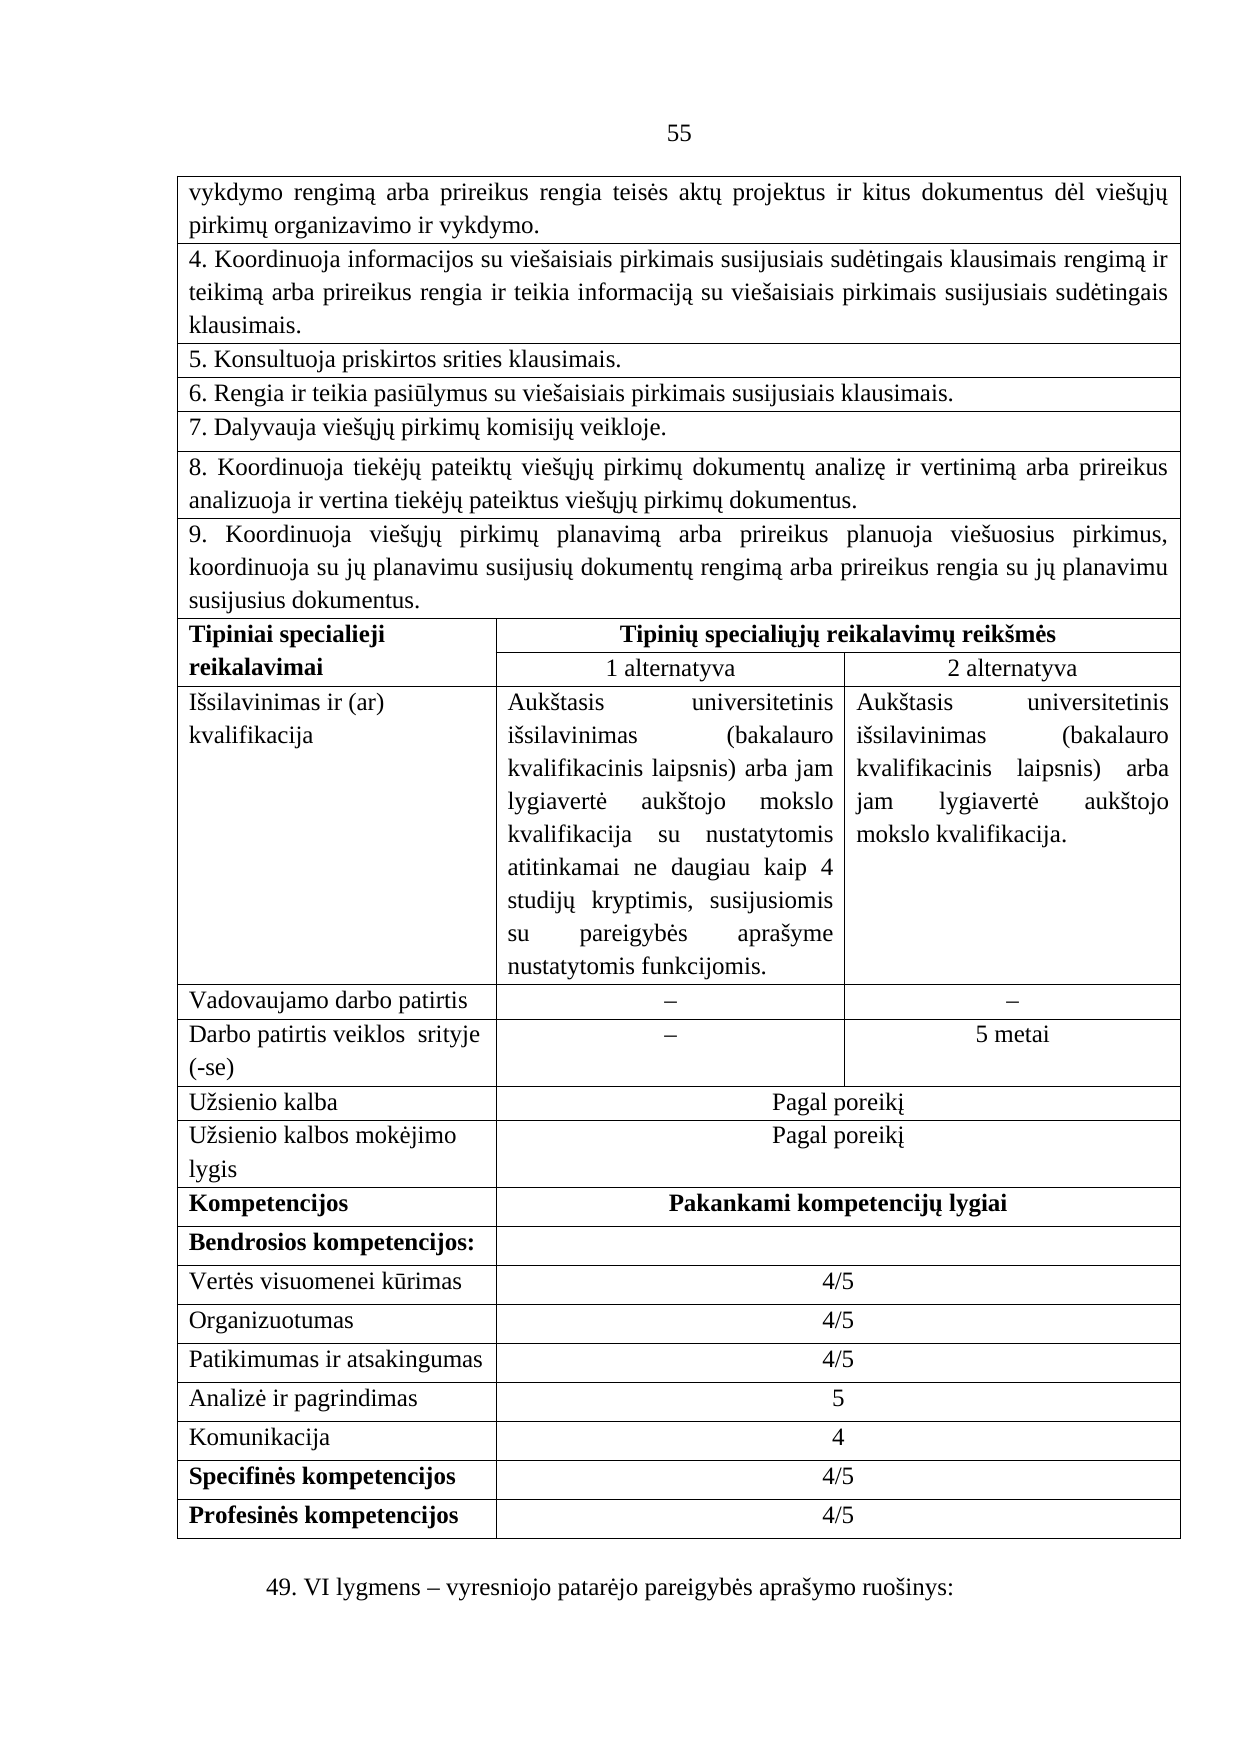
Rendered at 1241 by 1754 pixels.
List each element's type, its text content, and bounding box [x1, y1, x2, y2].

table_cell 5. Konsultuoja priskirtos srities klausimais. [178, 344, 1180, 377]
table_cell Darbo patirtis veiklos srityje (-se) [178, 1020, 496, 1086]
table_cell Tipinių specialiųjų reikalavimų reikšmės [497, 619, 1180, 652]
table_cell Komunikacija [178, 1422, 496, 1460]
table_cell 4. Koordinuoja informacijos su viešaisiais pirkimais susijusiais sudėtingais klausimais rengimą ir teikimą arba prireikus rengia ir teikia informaciją su viešaisiais pirkimais susijusiais sudėtingais klausimais. [178, 244, 1180, 343]
table_cell 5 metai [845, 1020, 1180, 1086]
table_cell 6. Rengia ir teikia pasiūlymus su viešaisiais pirkimais susijusiais klausimais. [178, 378, 1180, 411]
table_cell 1 alternatyva [497, 653, 844, 686]
table_cell 2 alternatyva [845, 653, 1180, 686]
table_cell 5 [497, 1383, 1180, 1421]
table_cell Aukštasis universitetinis išsilavinimas (bakalauro kvalifikacinis laipsnis) arba jam lygiavertė aukštojo mokslo kvalifikacija. [845, 687, 1180, 984]
table_cell Pakankami kompetencijų lygiai [497, 1188, 1180, 1226]
table_cell 4/5 [497, 1344, 1180, 1382]
table_cell Bendrosios kompetencijos: [178, 1227, 496, 1265]
table_cell Specifinės kompetencijos [178, 1461, 496, 1499]
table_cell Tipiniai specialieji reikalavimai [178, 619, 496, 686]
table_cell 4/5 [497, 1500, 1180, 1538]
table_cell Užsienio kalbos mokėjimo lygis [178, 1121, 496, 1187]
table_cell – [845, 985, 1180, 1018]
table_cell Patikimumas ir atsakingumas [178, 1344, 496, 1382]
table_cell – [497, 985, 844, 1018]
table_cell 4 [497, 1422, 1180, 1460]
table_cell Užsienio kalba [178, 1087, 496, 1119]
table_cell Organizuotumas [178, 1305, 496, 1343]
table_cell 4/5 [497, 1305, 1180, 1343]
table_cell 4/5 [497, 1461, 1180, 1499]
table_cell Aukštasis universitetinis išsilavinimas (bakalauro kvalifikacinis laipsnis) arba jam lygiavertė aukštojo mokslo kvalifikacija su nustatytomis atitinkamai ne daugiau kaip 4 studijų kryptimis, susijusiomis su pareigybės aprašyme nustatytomis funkcijomis. [497, 687, 844, 984]
table_cell Profesinės kompetencijos [178, 1500, 496, 1538]
table_cell Kompetencijos [178, 1188, 496, 1226]
table_cell Pagal poreikį [497, 1121, 1180, 1187]
table_cell Pagal poreikį [497, 1087, 1180, 1119]
table_cell Analizė ir pagrindimas [178, 1383, 496, 1421]
table_cell 8. Koordinuoja tiekėjų pateiktų viešųjų pirkimų dokumentų analizę ir vertinimą arba prireikus analizuoja ir vertina tiekėjų pateiktus viešųjų pirkimų dokumentus. [178, 452, 1180, 518]
table_cell Išsilavinimas ir (ar) kvalifikacija [178, 687, 496, 984]
table_cell [497, 1227, 1180, 1265]
table_cell Vadovaujamo darbo patirtis [178, 985, 496, 1018]
table_cell 7. Dalyvauja viešųjų pirkimų komisijų veikloje. [178, 412, 1180, 451]
table_cell Vertės visuomenei kūrimas [178, 1266, 496, 1304]
text 49. VI lygmens – vyresniojo patarėjo pareigybės aprašymo ruošinys: [177, 1572, 1181, 1601]
table_cell – [497, 1020, 844, 1086]
table_cell 4/5 [497, 1266, 1180, 1304]
table_cell 9. Koordinuoja viešųjų pirkimų planavimą arba prireikus planuoja viešuosius pirkimus, koordinuoja su jų planavimu susijusių dokumentų rengimą arba prireikus rengia su jų planavimu susijusius dokumentus. [178, 519, 1180, 618]
table_cell vykdymo rengimą arba prireikus rengia teisės aktų projektus ir kitus dokumentus dėl viešųjų pirkimų organizavimo ir vykdymo. [178, 177, 1180, 243]
